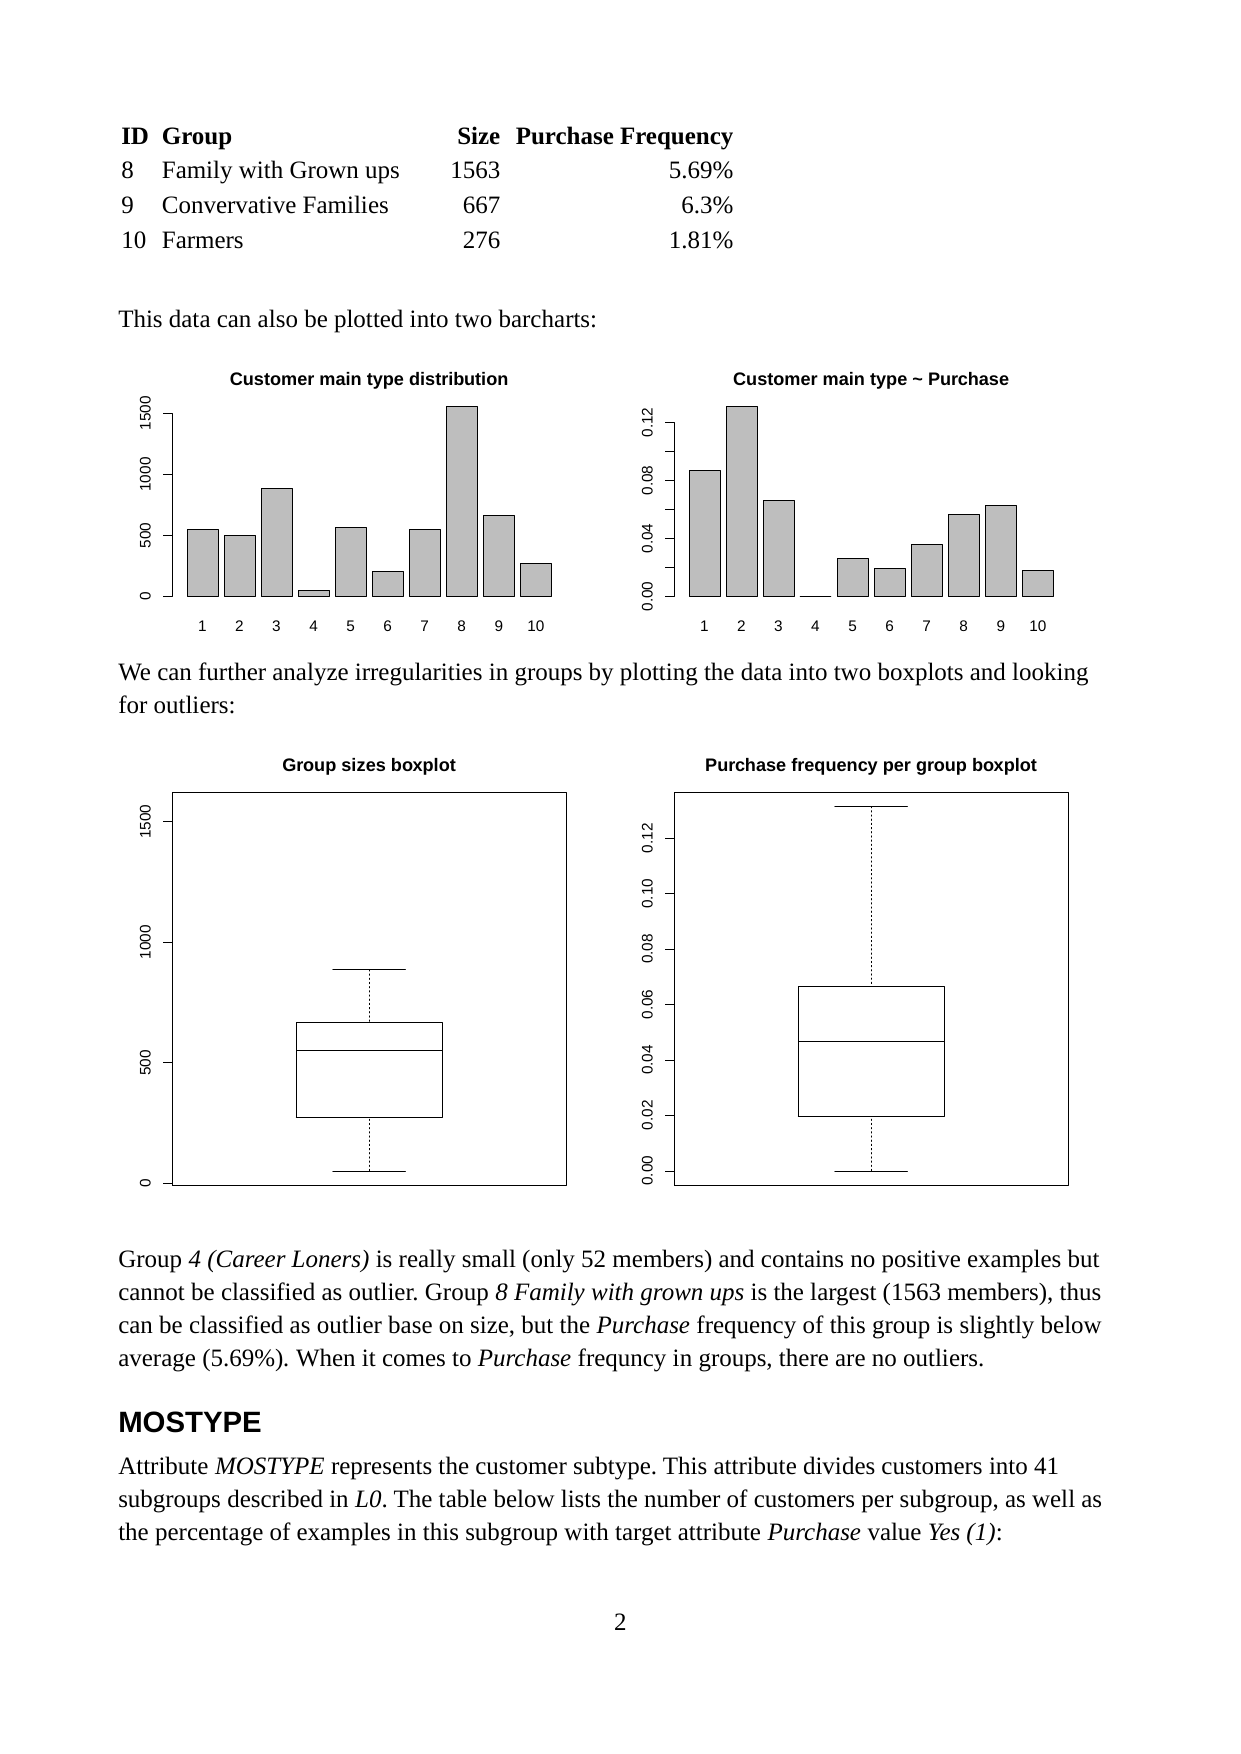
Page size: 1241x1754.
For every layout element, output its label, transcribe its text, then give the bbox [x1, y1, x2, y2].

table_cell 6.3% [503, 187, 736, 222]
table_cell 1.81% [503, 222, 736, 256]
table_header Group [159, 118, 442, 153]
table_cell Farmers [159, 222, 442, 256]
table_cell Family with Grown ups [159, 153, 442, 187]
table_cell Convervative Families [159, 187, 442, 222]
text Attribute MOSTYPE represents the customer subtype. This attribute divides customers into 41 subgroups described in L0. The table below lists the number of customers per subgroup, as well as the percentage of examples in this subgroup with target attribute Purchase value Yes (1): [118, 1451, 1122, 1546]
table_cell 1563 [442, 153, 503, 187]
text We can further analyze irregularities in groups by plotting the data into two boxplots and looking for outliers: [118, 653, 1122, 719]
table_cell 276 [442, 222, 503, 256]
text This data can also be plotted into two barcharts: [118, 304, 1122, 333]
table_cell 667 [442, 187, 503, 222]
table_header Size [442, 118, 503, 153]
table_cell 9 [118, 187, 159, 222]
table_cell 10 [118, 222, 159, 256]
subtitle MOSTYPE [118, 1405, 1122, 1439]
table_cell 8 [118, 153, 159, 187]
table_header Purchase Frequency [503, 118, 736, 153]
table_cell 5.69% [503, 153, 736, 187]
text Group 4 (Career Loners) is really small (only 52 members) and contains no positive examples but cannot be classified as outlier. Group 8 Family with grown ups is the largest (1563 members), thus can be classified as outlier base on size, but the Purchase frequency of this group is slightly below average (5.69%). When it comes to Purchase frequncy in groups, there are no outliers. [118, 1240, 1122, 1372]
table_header ID [118, 118, 159, 153]
